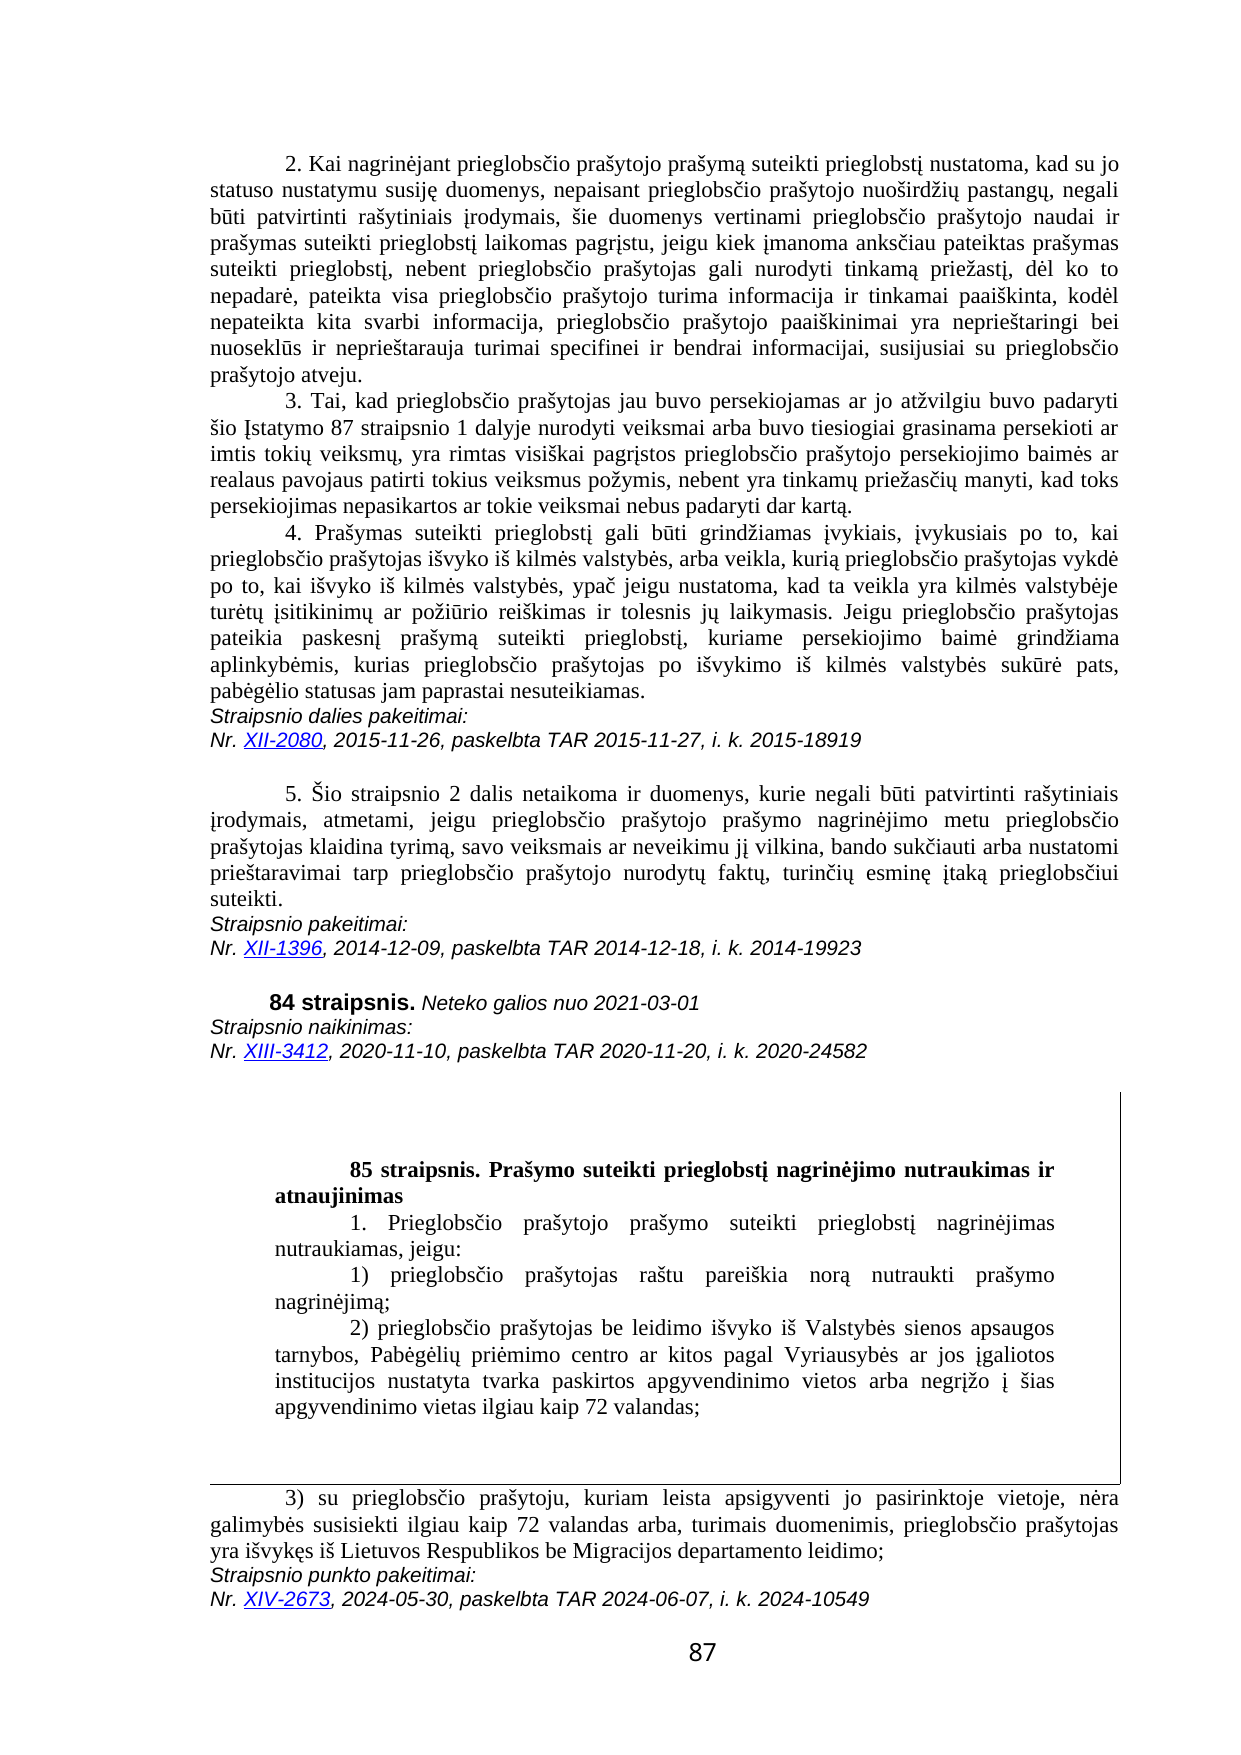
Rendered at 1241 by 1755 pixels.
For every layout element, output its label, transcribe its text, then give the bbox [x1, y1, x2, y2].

text Nr. XIV-2673, 2024-05-30, paskelbta TAR 2024-06-07, i. k. 2024-10549 [210, 1587, 1120, 1611]
text Straipsnio naikinimas: [210, 1015, 1120, 1039]
text Straipsnio dalies pakeitimai: [210, 703, 1120, 727]
text 84 straipsnis. Neteko galios nuo 2021-03-01 [210, 988, 1120, 1015]
text Nr. XII-1396, 2014-12-09, paskelbta TAR 2014-12-18, i. k. 2014-19923 [210, 936, 1120, 960]
text 85 straipsnis. Prašymo suteikti prieglobstį nagrinėjimo nutraukimas ir atnaujinimas [210, 1092, 1120, 1209]
text 2. Kai nagrinėjant prieglobsčio prašytojo prašymą suteikti prieglobstį nustatoma, kad su jo statuso nustatymu susiję duomenys, nepaisant prieglobsčio prašytojo nuoširdžių pastangų, negali būti patvirtinti rašytiniais įrodymais, šie duomenys vertinami prieglobsčio prašytojo naudai ir prašymas suteikti prieglobstį laikomas pagrįstu, jeigu kiek įmanoma anksčiau pateiktas prašymas suteikti prieglobstį, nebent prieglobsčio prašytojas gali nurodyti tinkamą priežastį, dėl ko to nepadarė, pateikta visa prieglobsčio prašytojo turima informacija ir tinkamai paaiškinta, kodėl nepateikta kita svarbi informacija, prieglobsčio prašytojo paaiškinimai yra neprieštaringi bei nuoseklūs ir neprieštarauja turimai specifinei ir bendrai informacijai, susijusiai su prieglobsčio prašytojo atveju. [210, 150, 1120, 387]
text 1. Prieglobsčio prašytojo prašymo suteikti prieglobstį nagrinėjimas nutraukiamas, jeigu: [210, 1209, 1120, 1262]
text 2) prieglobsčio prašytojas be leidimo išvyko iš Valstybės sienos apsaugos tarnybos, Pabėgėlių priėmimo centro ar kitos pagal Vyriausybės ar jos įgaliotos institucijos nustatyta tvarka paskirtos apgyvendinimo vietos arba negrįžo į šias apgyvendinimo vietas ilgiau kaip 72 valandas; [210, 1314, 1120, 1484]
text Straipsnio pakeitimai: [210, 912, 1120, 936]
text 4. Prašymas suteikti prieglobstį gali būti grindžiamas įvykiais, įvykusiais po to, kai prieglobsčio prašytojas išvyko iš kilmės valstybės, arba veikla, kurią prieglobsčio prašytojas vykdė po to, kai išvyko iš kilmės valstybės, ypač jeigu nustatoma, kad ta veikla yra kilmės valstybėje turėtų įsitikinimų ar požiūrio reiškimas ir tolesnis jų laikymasis. Jeigu prieglobsčio prašytojas pateikia paskesnį prašymą suteikti prieglobstį, kuriame persekiojimo baimė grindžiama aplinkybėmis, kurias prieglobsčio prašytojas po išvykimo iš kilmės valstybės sukūrė pats, pabėgėlio statusas jam paprastai nesuteikiamas. [210, 519, 1120, 703]
text 3. Tai, kad prieglobsčio prašytojas jau buvo persekiojamas ar jo atžvilgiu buvo padaryti šio Įstatymo 87 straipsnio 1 dalyje nurodyti veiksmai arba buvo tiesiogiai grasinama persekioti ar imtis tokių veiksmų, yra rimtas visiškai pagrįstos prieglobsčio prašytojo persekiojimo baimės ar realaus pavojaus patirti tokius veiksmus požymis, nebent yra tinkamų priežasčių manyti, kad toks persekiojimas nepasikartos ar tokie veiksmai nebus padaryti dar kartą. [210, 387, 1120, 519]
text 1) prieglobsčio prašytojas raštu pareiškia norą nutraukti prašymo nagrinėjimą; [210, 1262, 1120, 1314]
text 3) su prieglobsčio prašytoju, kuriam leista apsigyventi jo pasirinktoje vietoje, nėra galimybės susisiekti ilgiau kaip 72 valandas arba, turimais duomenimis, prieglobsčio prašytojas yra išvykęs iš Lietuvos Respublikos be Migracijos departamento leidimo; [210, 1484, 1120, 1563]
text Nr. XII-2080, 2015-11-26, paskelbta TAR 2015-11-27, i. k. 2015-18919 [210, 727, 1120, 751]
text Straipsnio punkto pakeitimai: [210, 1563, 1120, 1587]
text Nr. XIII-3412, 2020-11-10, paskelbta TAR 2020-11-20, i. k. 2020-24582 [210, 1039, 1120, 1063]
text 5. Šio straipsnio 2 dalis netaikoma ir duomenys, kurie negali būti patvirtinti rašytiniais įrodymais, atmetami, jeigu prieglobsčio prašytojo prašymo nagrinėjimo metu prieglobsčio prašytojas klaidina tyrimą, savo veiksmais ar neveikimu jį vilkina, bando sukčiauti arba nustatomi prieštaravimai tarp prieglobsčio prašytojo nurodytų faktų, turinčių esminę įtaką prieglobsčiui suteikti. [210, 780, 1120, 912]
